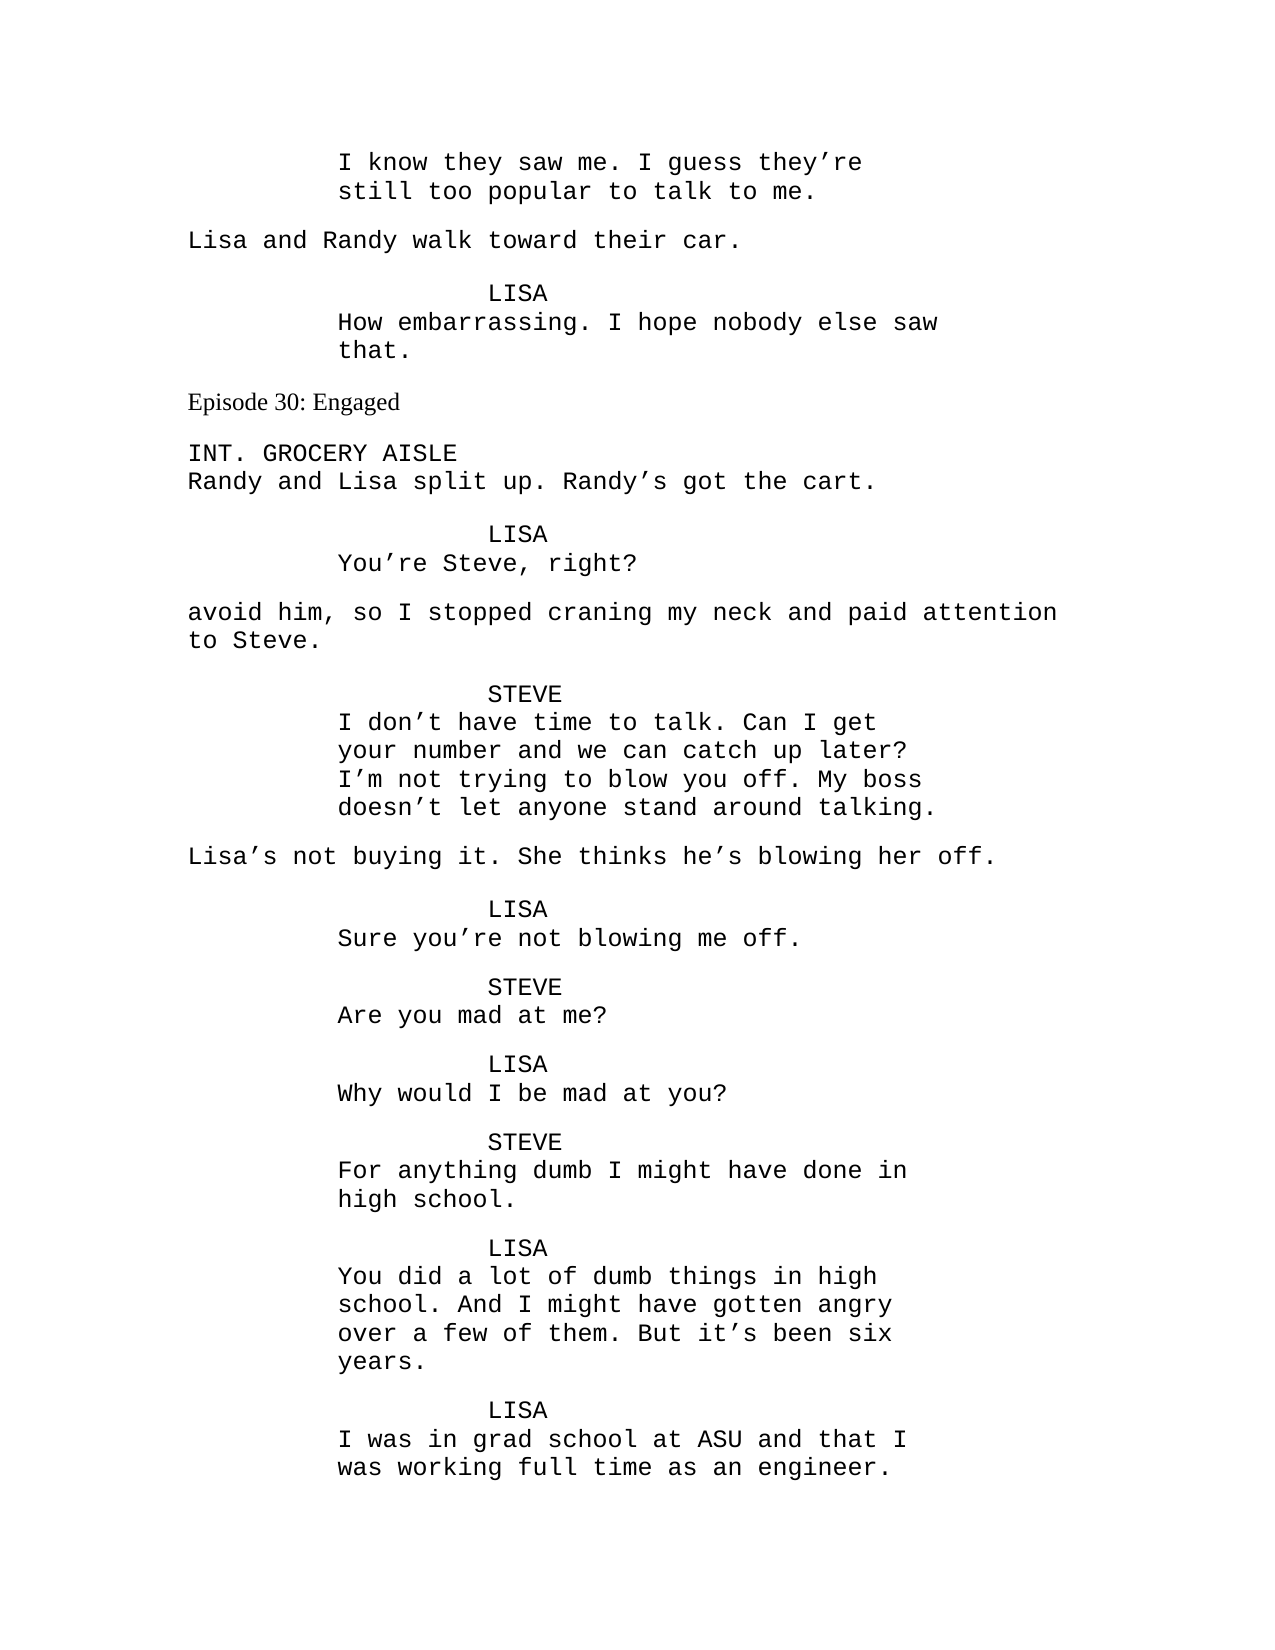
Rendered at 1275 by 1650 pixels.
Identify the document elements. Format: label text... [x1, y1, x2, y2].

text LISA [187, 1052, 1087, 1080]
text LISA [187, 1398, 1087, 1426]
text STEVE [187, 681, 1087, 709]
text LISA [187, 897, 1087, 925]
subtitle INT. GROCERY AISLE [187, 440, 1087, 469]
text Sure you’re not blowing me off. [337, 925, 937, 954]
text Lisa’s not buying it. She thinks he’s blowing her off. [187, 844, 1087, 872]
text You’re Steve, right? [337, 550, 937, 579]
text You did a lot of dumb things in high school. And I might have gotten angry over a few of them. But it’s been six years. [337, 1264, 937, 1377]
text Are you mad at me? [337, 1003, 937, 1031]
text Why would I be mad at you? [337, 1080, 937, 1109]
subtitle Episode 30: Engaged [187, 387, 1087, 415]
text LISA [187, 1235, 1087, 1264]
text Randy and Lisa split up. Randy’s got the cart. [187, 469, 1087, 497]
text LISA [187, 281, 1087, 309]
text I don’t have time to talk. Can I get your number and we can catch up later? I’m not trying to blow you off. My boss doesn’t let anyone stand around talking. [337, 709, 937, 823]
text STEVE [187, 974, 1087, 1003]
text Lisa and Randy walk toward their car. [187, 227, 1087, 256]
text avoid him, so I stopped craning my neck and paid attention to Steve. [187, 599, 1087, 656]
text I know they saw me. I guess they’re still too popular to talk to me. [337, 150, 937, 207]
text I was in grad school at ASU and that I was working full time as an engineer. [337, 1426, 937, 1483]
text LISA [187, 522, 1087, 550]
text How embarrassing. I hope nobody else saw that. [337, 309, 937, 366]
text For anything dumb I might have done in high school. [337, 1158, 937, 1214]
text STEVE [187, 1129, 1087, 1158]
